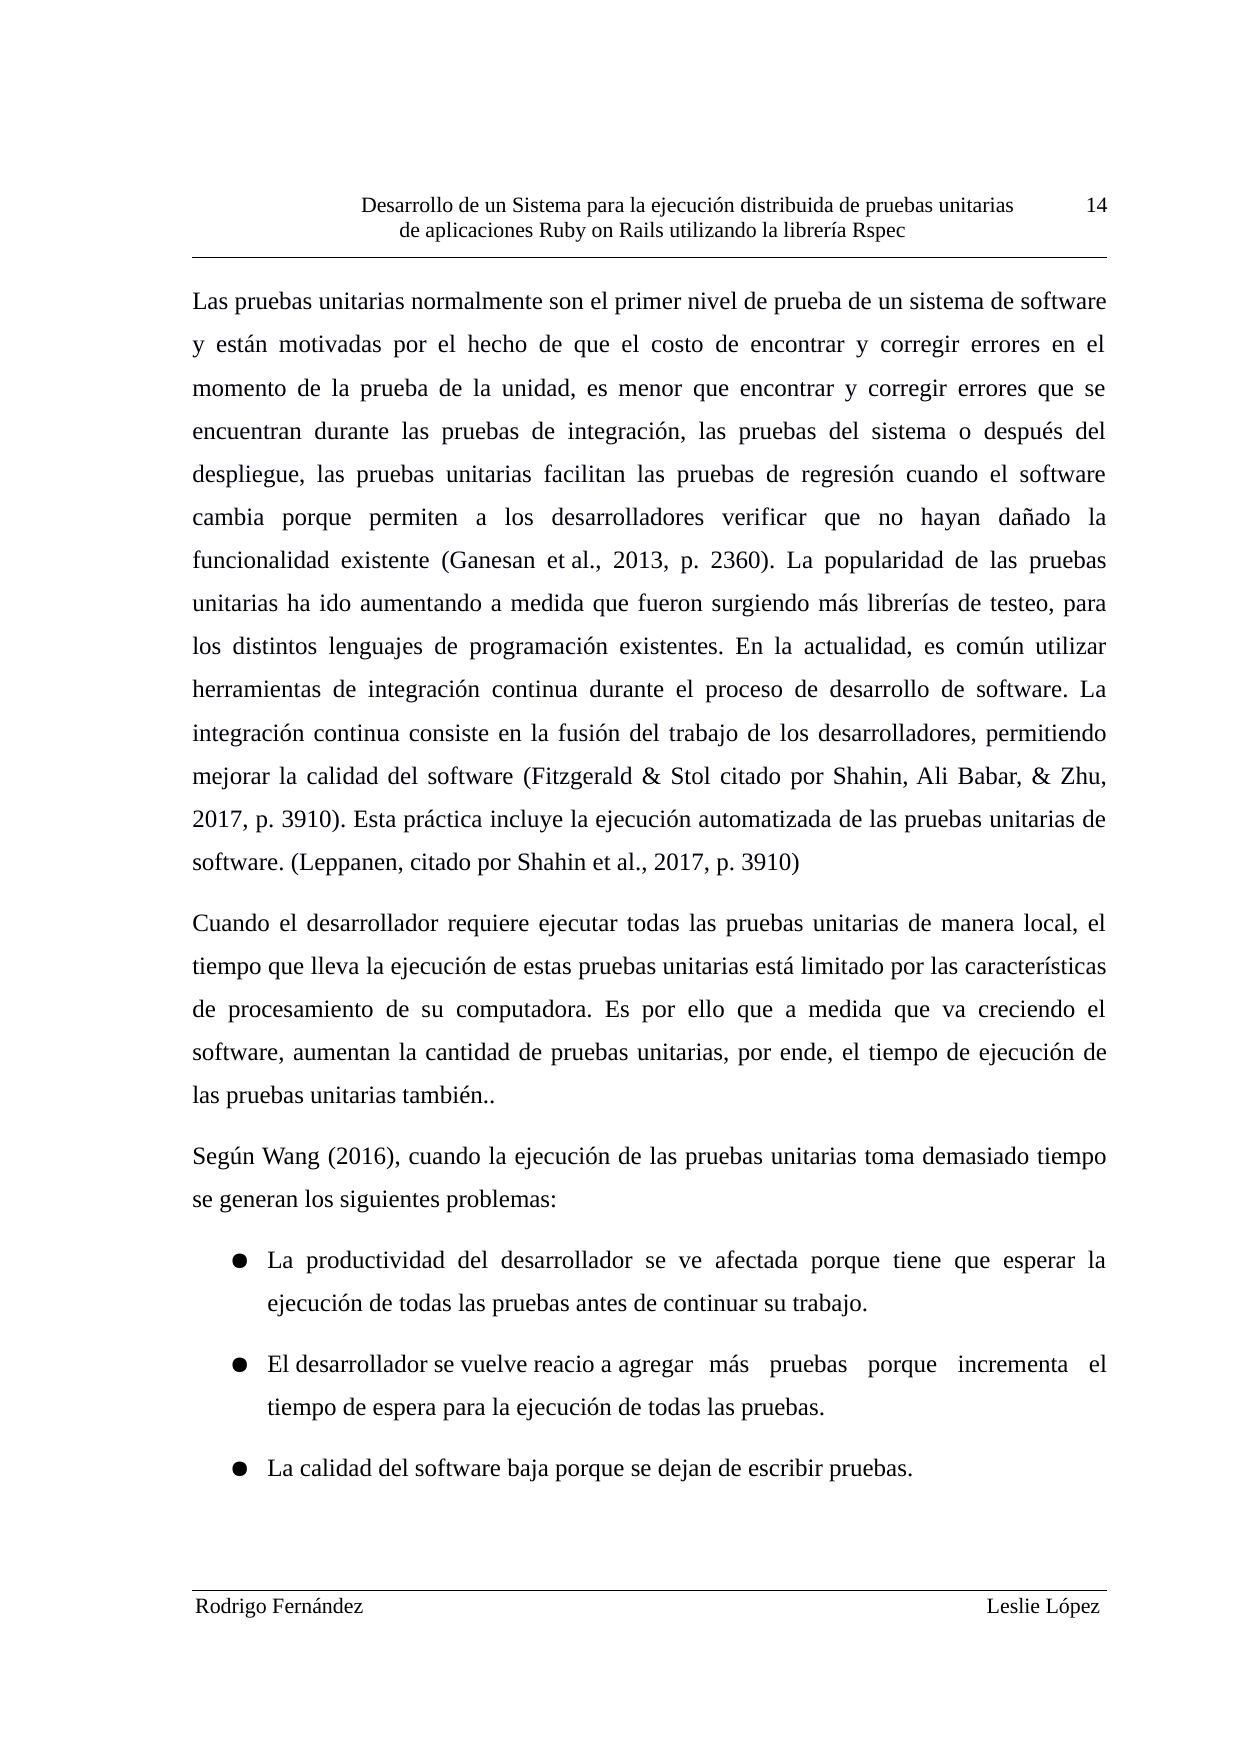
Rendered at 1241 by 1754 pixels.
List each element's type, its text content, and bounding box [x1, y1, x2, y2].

text Cuando el desarrollador requiere ejecutar todas las pruebas unitarias de manera local, el tiempo que lleva la ejecución de estas pruebas unitarias está limitado por las características de procesamiento de su computadora. Es por ello que a medida que va creciendo el software, aumentan la cantidad de pruebas unitarias, por ende, el tiempo de ejecución de las pruebas unitarias también.. [192, 908, 1107, 1109]
list El desarrollador se vuelve reacio a agregar más pruebas porque incrementa el tiempo de espera para la ejecución de todas las pruebas. [229, 1349, 1107, 1421]
text Las pruebas unitarias normalmente son el primer nivel de prueba de un sistema de software y están motivadas por el hecho de que el costo de encontrar y corregir errores en el momento de la prueba de la unidad, es menor que encontrar y corregir errores que se encuentran durante las pruebas de integración, las pruebas del sistema o después del despliegue, las pruebas unitarias facilitan las pruebas de regresión cuando el software cambia porque permiten a los desarrolladores verificar que no hayan dañado la funcionalidad existente (Ganesan et al., 2013, p. 2360)⁠. La popularidad de las pruebas unitarias ha ido aumentando a medida que fueron surgiendo más librerías de testeo, para los distintos lenguajes de programación existentes. En la actualidad, es común utilizar herramientas de integración continua durante el proceso de desarrollo de software. La integración continua consiste en la fusión del trabajo de los desarrolladores, permitiendo mejorar la calidad del software (Fitzgerald & Stol citado por Shahin, Ali Babar, & Zhu, 2017, p. 3910)⁠. Esta práctica incluye la ejecución automatizada de las pruebas unitarias de software. (Leppanen, citado por Shahin et al., 2017, p. 3910)⁠⁠ [192, 286, 1107, 876]
list La productividad del desarrollador se ve afectada porque tiene que esperar la ejecución de todas las pruebas antes de continuar su trabajo. [229, 1245, 1107, 1317]
list La calidad del software baja porque se dejan de escribir pruebas. [229, 1453, 1107, 1482]
text Según Wang (2016)⁠⁠, cuando la ejecución de las pruebas unitarias toma demasiado tiempo se generan los siguientes problemas: [192, 1141, 1107, 1213]
